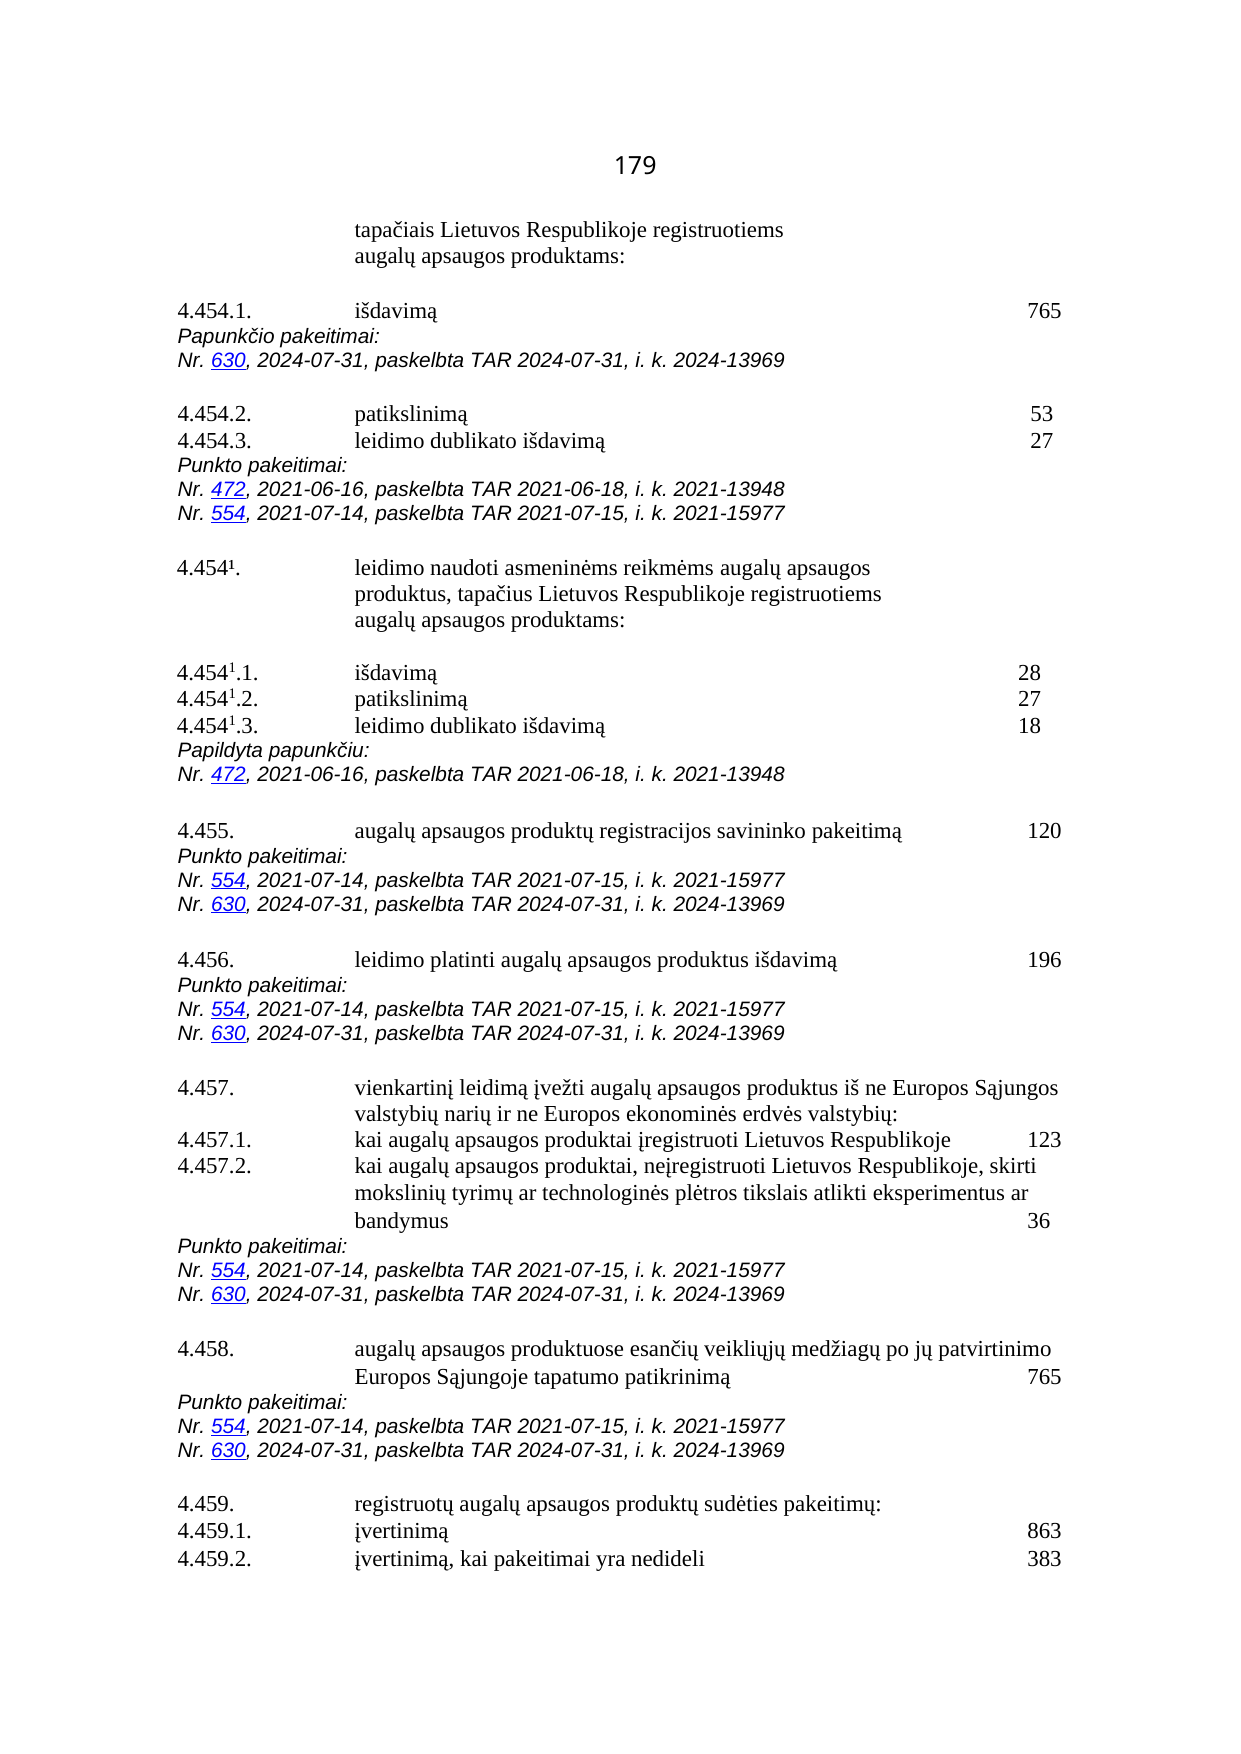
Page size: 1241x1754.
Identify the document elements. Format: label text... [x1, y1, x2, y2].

text Punkto pakeitimai: [177, 843, 1092, 867]
text Nr. 472, 2021-06-16, paskelbta TAR 2021-06-18, i. k. 2021-13948 [177, 762, 1092, 786]
text tapačiais Lietuvos Respublikoje registruotiems augalų apsaugos produktams: [177, 216, 841, 295]
text 4.457.2. kai augalų apsaugos produktai, neįregistruoti Lietuvos Respublikoje, skirti mokslinių tyrimų ar technologinės plėtros tikslais atlikti eksperimentus ar bandymus 36 [177, 1153, 1092, 1234]
text Punkto pakeitimai: [177, 1390, 1092, 1414]
text Nr. 630, 2024-07-31, paskelbta TAR 2024-07-31, i. k. 2024-13969 [177, 348, 1092, 372]
text Nr. 472, 2021-06-16, paskelbta TAR 2021-06-18, i. k. 2021-13948 [177, 477, 1092, 501]
text Nr. 630, 2024-07-31, paskelbta TAR 2024-07-31, i. k. 2024-13969 [177, 1438, 1092, 1462]
text 4.454.2. patikslinimą 53 [177, 400, 1092, 427]
text Punkto pakeitimai: [177, 453, 1092, 477]
text Papunkčio pakeitimai: [177, 324, 1092, 348]
text Nr. 630, 2024-07-31, paskelbta TAR 2024-07-31, i. k. 2024-13969 [177, 1282, 1092, 1306]
text Punkto pakeitimai: [177, 1234, 1092, 1258]
text Nr. 554, 2021-07-14, paskelbta TAR 2021-07-15, i. k. 2021-15977 [177, 501, 1092, 525]
text 4.454.3. leidimo dublikato išdavimą 27 [177, 427, 1092, 453]
text 4.455. augalų apsaugos produktų registracijos savininko pakeitimą 120 [177, 815, 1092, 843]
text 4.454.1. išdavimą 765 [177, 295, 1092, 324]
text 4.459.2. įvertinimą, kai pakeitimai yra nedideli 383 [177, 1543, 1092, 1572]
text 4.457.1. kai augalų apsaugos produktai įregistruoti Lietuvos Respublikoje 123 [177, 1126, 1092, 1153]
text 4.4541.3. leidimo dublikato išdavimą 18 [177, 712, 1092, 738]
text 4.457. vienkartinį leidimą įvežti augalų apsaugos produktus iš ne Europos Sąjungos valstybių narių ir ne Europos ekonominės erdvės valstybių: [177, 1073, 1092, 1126]
text Nr. 554, 2021-07-14, paskelbta TAR 2021-07-15, i. k. 2021-15977 [177, 1414, 1092, 1438]
text 4.4541.2. patikslinimą 27 [177, 685, 1092, 712]
text 4.458. augalų apsaugos produktuose esančių veikliųjų medžiagų po jų patvirtinimo Europos Sąjungoje tapatumo patikrinimą 765 [177, 1335, 1092, 1390]
text Nr. 630, 2024-07-31, paskelbta TAR 2024-07-31, i. k. 2024-13969 [177, 1021, 1092, 1045]
text Nr. 554, 2021-07-14, paskelbta TAR 2021-07-15, i. k. 2021-15977 [177, 867, 1092, 891]
text Nr. 554, 2021-07-14, paskelbta TAR 2021-07-15, i. k. 2021-15977 [177, 1258, 1092, 1282]
text 4.456. leidimo platinti augalų apsaugos produktus išdavimą 196 [177, 944, 1092, 973]
text Papildyta papunkčiu: [177, 738, 1092, 762]
text 4.454¹. leidimo naudoti asmeninėms reikmėms augalų apsaugos produktus, tapačius Lietuvos Respublikoje registruotiems augalų apsaugos produktams: [177, 554, 945, 659]
text Nr. 554, 2021-07-14, paskelbta TAR 2021-07-15, i. k. 2021-15977 [177, 997, 1092, 1021]
text Punkto pakeitimai: [177, 973, 1092, 997]
text 4.459. registruotų augalų apsaugos produktų sudėties pakeitimų: [177, 1490, 1092, 1517]
text 4.4541.1. išdavimą 28 [177, 659, 1092, 685]
text 4.459.1. įvertinimą 863 [177, 1517, 1092, 1543]
text Nr. 630, 2024-07-31, paskelbta TAR 2024-07-31, i. k. 2024-13969 [177, 891, 1092, 915]
